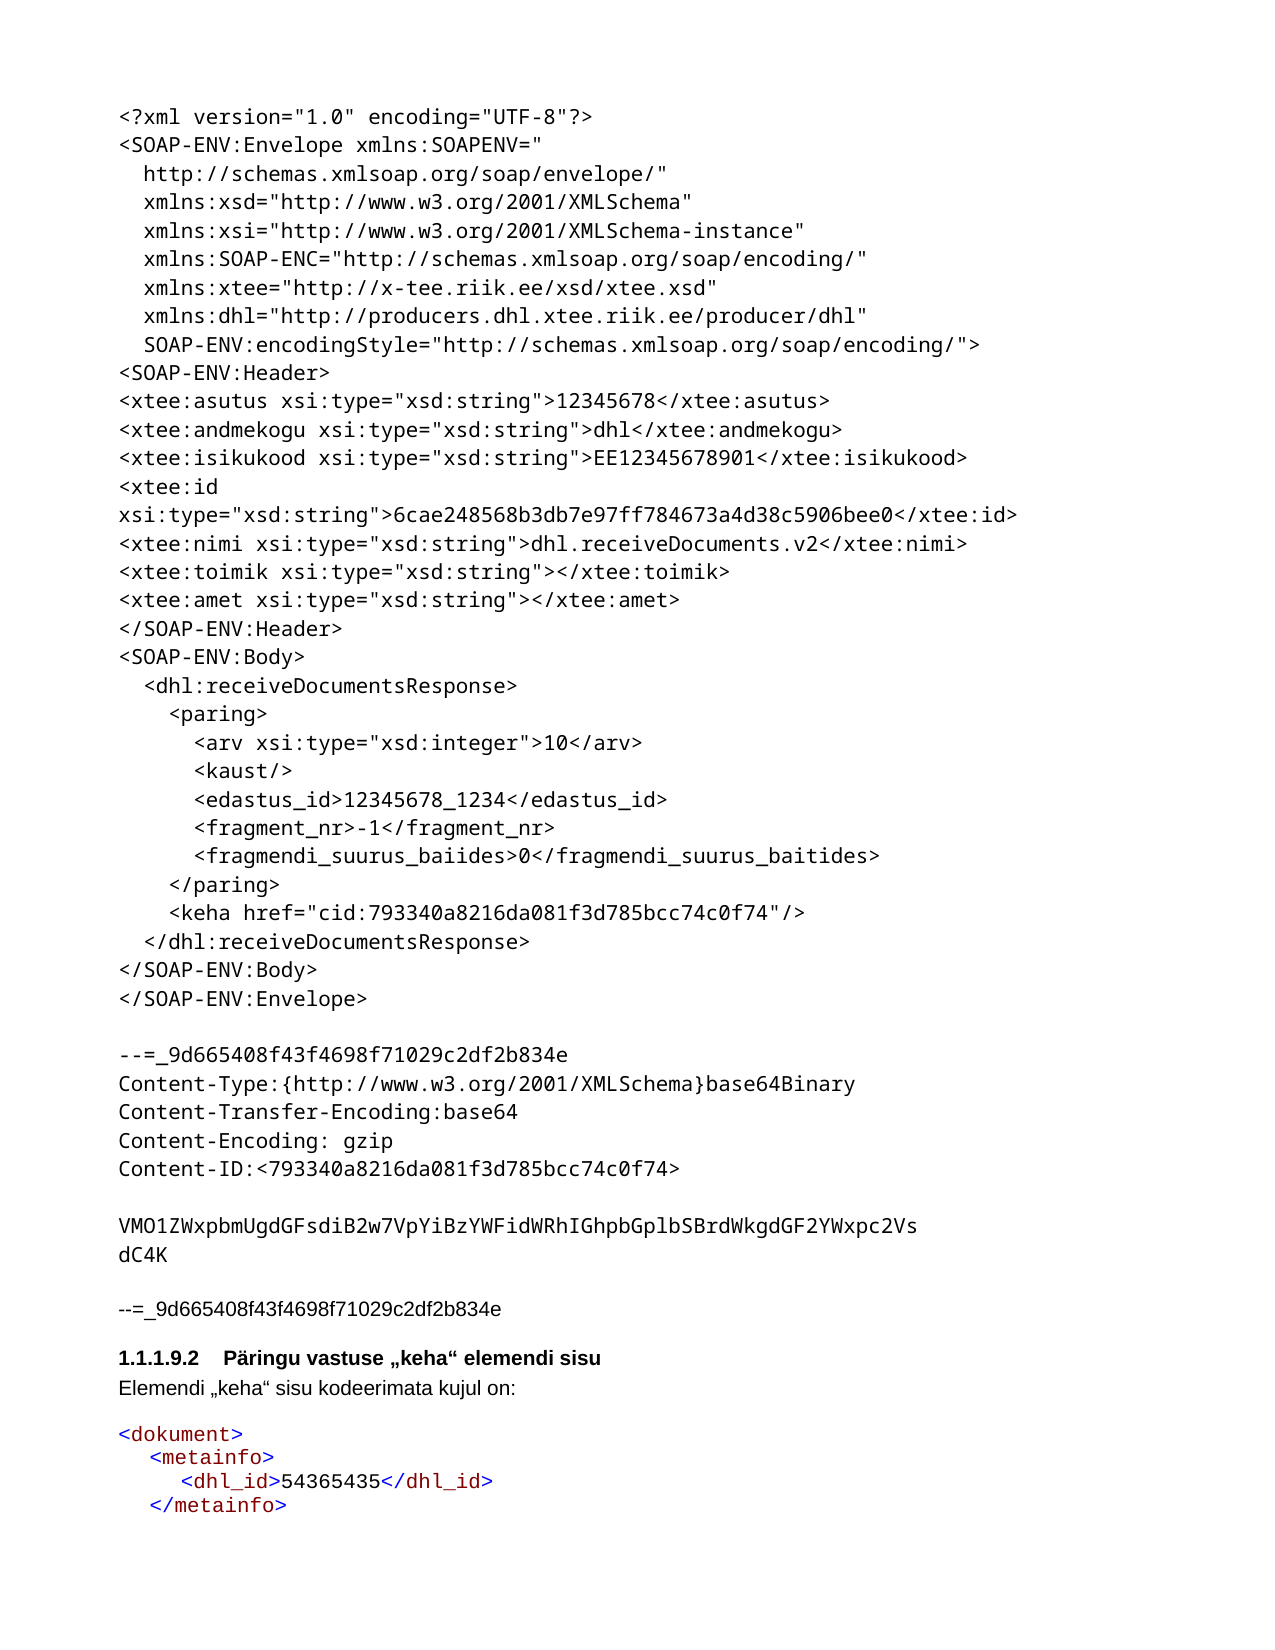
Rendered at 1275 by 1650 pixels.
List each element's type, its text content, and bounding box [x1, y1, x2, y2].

text </SOAP-ENV:Body> [118, 955, 1157, 984]
text http://schemas.xmlsoap.org/soap/envelope/" [118, 159, 1157, 187]
text <dokument> [118, 1424, 1157, 1447]
text </SOAP-ENV:Envelope> [118, 984, 1157, 1012]
text </SOAP-ENV:Header> [118, 614, 1157, 642]
text <SOAP-ENV:Body> [118, 642, 1157, 671]
text <metainfo> [118, 1447, 1157, 1471]
text <?xml version="1.0" encoding="UTF-8"?> [118, 102, 1157, 131]
text <dhl:receiveDocumentsResponse> [118, 671, 1157, 699]
text </paring> [118, 870, 1157, 898]
text xsi:type="xsd:string">6cae248568b3db7e97ff784673a4d38c5906bee0</xtee:id> [118, 500, 1157, 529]
text <edastus_id>12345678_1234</edastus_id> [118, 785, 1157, 813]
text xmlns:xtee="http://x-tee.riik.ee/xsd/xtee.xsd" [118, 273, 1157, 301]
text <arv xsi:type="xsd:integer">10</arv> [118, 728, 1157, 756]
text --=_9d665408f43f4698f71029c2df2b834e [118, 1041, 1157, 1069]
text <SOAP-ENV:Header> [118, 358, 1157, 387]
subtitle Päringu vastuse „keha“ elemendi sisu [118, 1346, 1157, 1369]
text <xtee:amet xsi:type="xsd:string"></xtee:amet> [118, 586, 1157, 614]
text <keha href="cid:793340a8216da081f3d785bcc74c0f74"/> [118, 898, 1157, 927]
text <xtee:toimik xsi:type="xsd:string"></xtee:toimik> [118, 557, 1157, 586]
text <SOAP-ENV:Envelope xmlns:SOAPENV=" [118, 131, 1157, 159]
text <kaust/> [118, 756, 1157, 785]
text <fragmendi_suurus_baiides>0</fragmendi_suurus_baitides> [118, 842, 1157, 870]
text Content-Transfer-Encoding:base64 [118, 1097, 1157, 1126]
text <dhl_id>54365435</dhl_id> [118, 1471, 1157, 1494]
text </dhl:receiveDocumentsResponse> [118, 927, 1157, 955]
text <xtee:nimi xsi:type="xsd:string">dhl.receiveDocuments.v2</xtee:nimi> [118, 529, 1157, 557]
text xmlns:xsd="http://www.w3.org/2001/XMLSchema" [118, 187, 1157, 216]
text Content-Type:{http://www.w3.org/2001/XMLSchema}base64Binary [118, 1069, 1157, 1097]
text <paring> [118, 699, 1157, 728]
text <xtee:id [118, 472, 1157, 500]
text xmlns:xsi="http://www.w3.org/2001/XMLSchema-instance" [118, 216, 1157, 244]
text Elemendi „keha“ sisu kodeerimata kujul on: [118, 1376, 1157, 1400]
text Content-ID:<793340a8216da081f3d785bcc74c0f74> [118, 1154, 1157, 1183]
text </metainfo> [118, 1494, 1157, 1518]
text Content-Encoding: gzip [118, 1126, 1157, 1154]
text <xtee:isikukood xsi:type="xsd:string">EE12345678901</xtee:isikukood> [118, 443, 1157, 472]
text xmlns:dhl="http://producers.dhl.xtee.riik.ee/producer/dhl" [118, 301, 1157, 330]
text --=_9d665408f43f4698f71029c2df2b834e [118, 1297, 1157, 1321]
text <fragment_nr>-1</fragment_nr> [118, 813, 1157, 842]
text SOAP-ENV:encodingStyle="http://schemas.xmlsoap.org/soap/encoding/"> [118, 330, 1157, 358]
text xmlns:SOAP-ENC="http://schemas.xmlsoap.org/soap/encoding/" [118, 244, 1157, 273]
text <xtee:asutus xsi:type="xsd:string">12345678</xtee:asutus> [118, 387, 1157, 415]
text VMO1ZWxpbmUgdGFsdiB2w7VpYiBzYWFidWRhIGhpbGplbSBrdWkgdGF2YWxpc2Vs [118, 1211, 1157, 1240]
text dC4K [118, 1240, 1157, 1268]
text <xtee:andmekogu xsi:type="xsd:string">dhl</xtee:andmekogu> [118, 415, 1157, 443]
